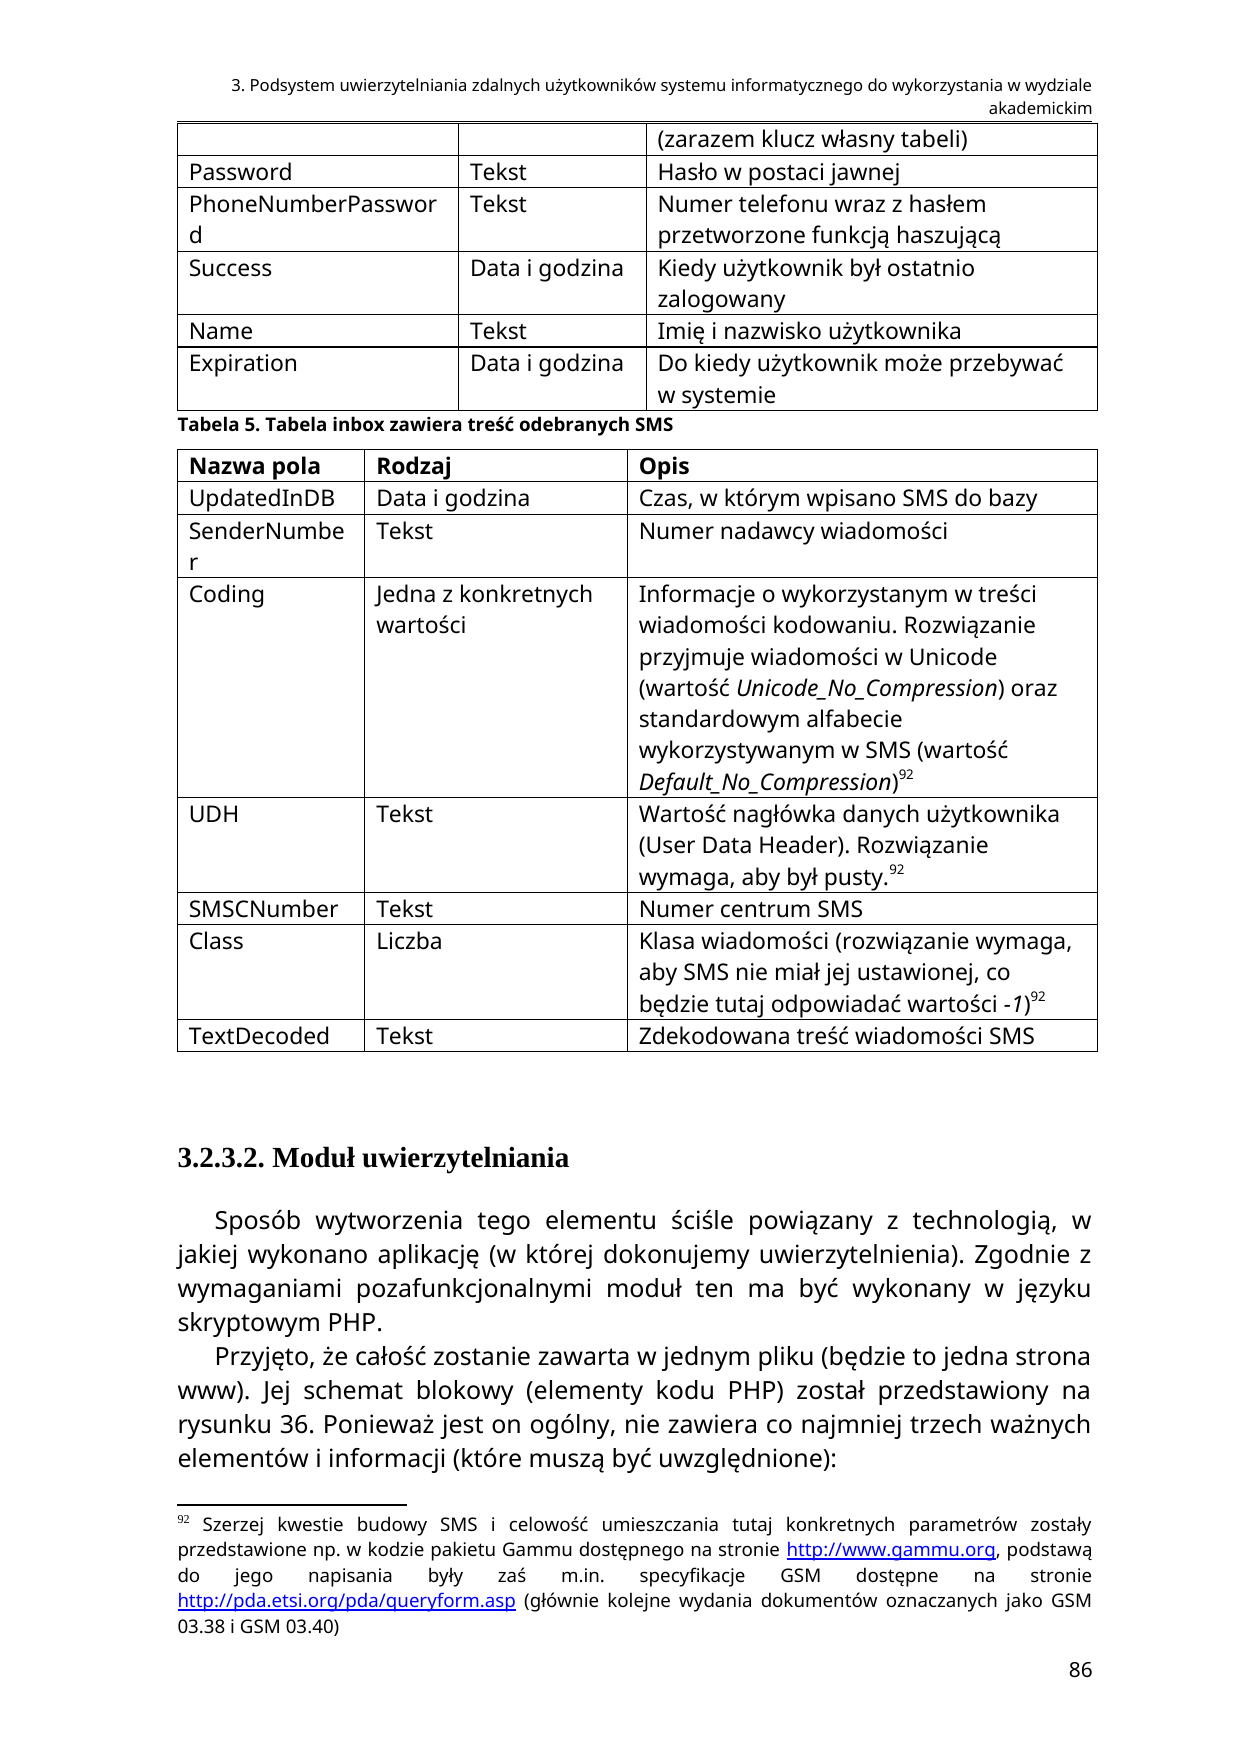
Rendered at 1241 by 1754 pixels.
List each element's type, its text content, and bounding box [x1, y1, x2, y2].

table_cell Numer centrum SMS [628, 893, 1097, 924]
table_cell Data i godzina [459, 252, 646, 314]
table_cell Wartość nagłówka danych użytkownika (User Data Header). Rozwiązanie wymaga, aby był pusty.92 [628, 798, 1097, 892]
table_cell Imię i nazwisko użytkownika [647, 315, 1097, 346]
table_cell Expiration [178, 348, 458, 410]
table_cell [459, 124, 646, 155]
table_cell TextDecoded [178, 1020, 364, 1051]
table_cell Czas, w którym wpisano SMS do bazy [628, 482, 1097, 513]
table_cell Informacje o wykorzystanym w treści wiadomości kodowaniu. Rozwiązanie przyjmuje wiadomości w Unicode (wartość Unicode_No_Compression) oraz standardowym alfabecie wykorzystywanym w SMS (wartość Default_No_Compression) [628, 578, 1097, 797]
table_cell Klasa wiadomości (rozwiązanie wymaga, aby SMS nie miał jej ustawionej, co będzie tutaj odpowiadać wartości -1)92 [628, 925, 1097, 1019]
table_cell [178, 124, 458, 155]
table_cell Tekst [365, 798, 627, 892]
table_cell Zdekodowana treść wiadomości SMS [628, 1020, 1097, 1051]
table_cell Numer nadawcy wiadomości [628, 515, 1097, 577]
table_cell SenderNumber [178, 515, 364, 577]
table_cell UpdatedInDB [178, 482, 364, 513]
table_cell Tekst [459, 188, 646, 251]
table_cell Tekst [459, 315, 646, 346]
table_cell Tekst [365, 1020, 627, 1051]
table_header Nazwa pola [178, 450, 364, 481]
table_cell Data i godzina [459, 348, 646, 410]
table_cell PhoneNumberPassword [178, 188, 458, 251]
table_cell Password [178, 156, 458, 187]
table_cell (zarazem klucz własny tabeli) [647, 124, 1097, 155]
subtitle 3.2.3.2. Moduł uwierzytelniania [177, 1140, 1092, 1173]
text Przyjęto, że całość zostanie zawarta w jednym pliku (będzie to jedna strona www). Jej schemat blokowy (elementy kodu PHP) został przedstawiony na rysunku 36. Ponieważ jest on ogólny, nie zawiera co najmniej trzech ważnych elementów i informacji (które muszą być uwzględnione): [177, 1339, 1092, 1475]
table_cell Liczba [365, 925, 627, 1019]
table_cell UDH [178, 798, 364, 892]
table_cell Coding [178, 578, 364, 797]
text Tabela 5. Tabela inbox zawiera treść odebranych SMS [177, 411, 1092, 436]
table_cell Tekst [365, 893, 627, 924]
text Sposób wytworzenia tego elementu ściśle powiązany z technologią, w jakiej wykonano aplikację (w której dokonujemy uwierzytelnienia). Zgodnie z wymaganiami pozafunkcjonalnymi moduł ten ma być wykonany w języku skryptowym PHP. [177, 1202, 1092, 1339]
table_cell Numer telefonu wraz z hasłem przetworzone funkcją haszującą [647, 188, 1097, 251]
table_cell Name [178, 315, 458, 346]
table_cell Kiedy użytkownik był ostatnio zalogowany [647, 252, 1097, 314]
table_cell Data i godzina [365, 482, 627, 513]
table_cell Do kiedy użytkownik może przebywać w systemie [647, 348, 1097, 410]
table_cell Tekst [459, 156, 646, 187]
table_header Rodzaj [365, 450, 627, 481]
table_cell Tekst [365, 515, 627, 577]
table_cell Success [178, 252, 458, 314]
table_cell Hasło w postaci jawnej [647, 156, 1097, 187]
table_header Opis [628, 450, 1097, 481]
table_cell SMSCNumber [178, 893, 364, 924]
table_cell Class [178, 925, 364, 1019]
table_cell Jedna z konkretnych wartości [365, 578, 627, 797]
